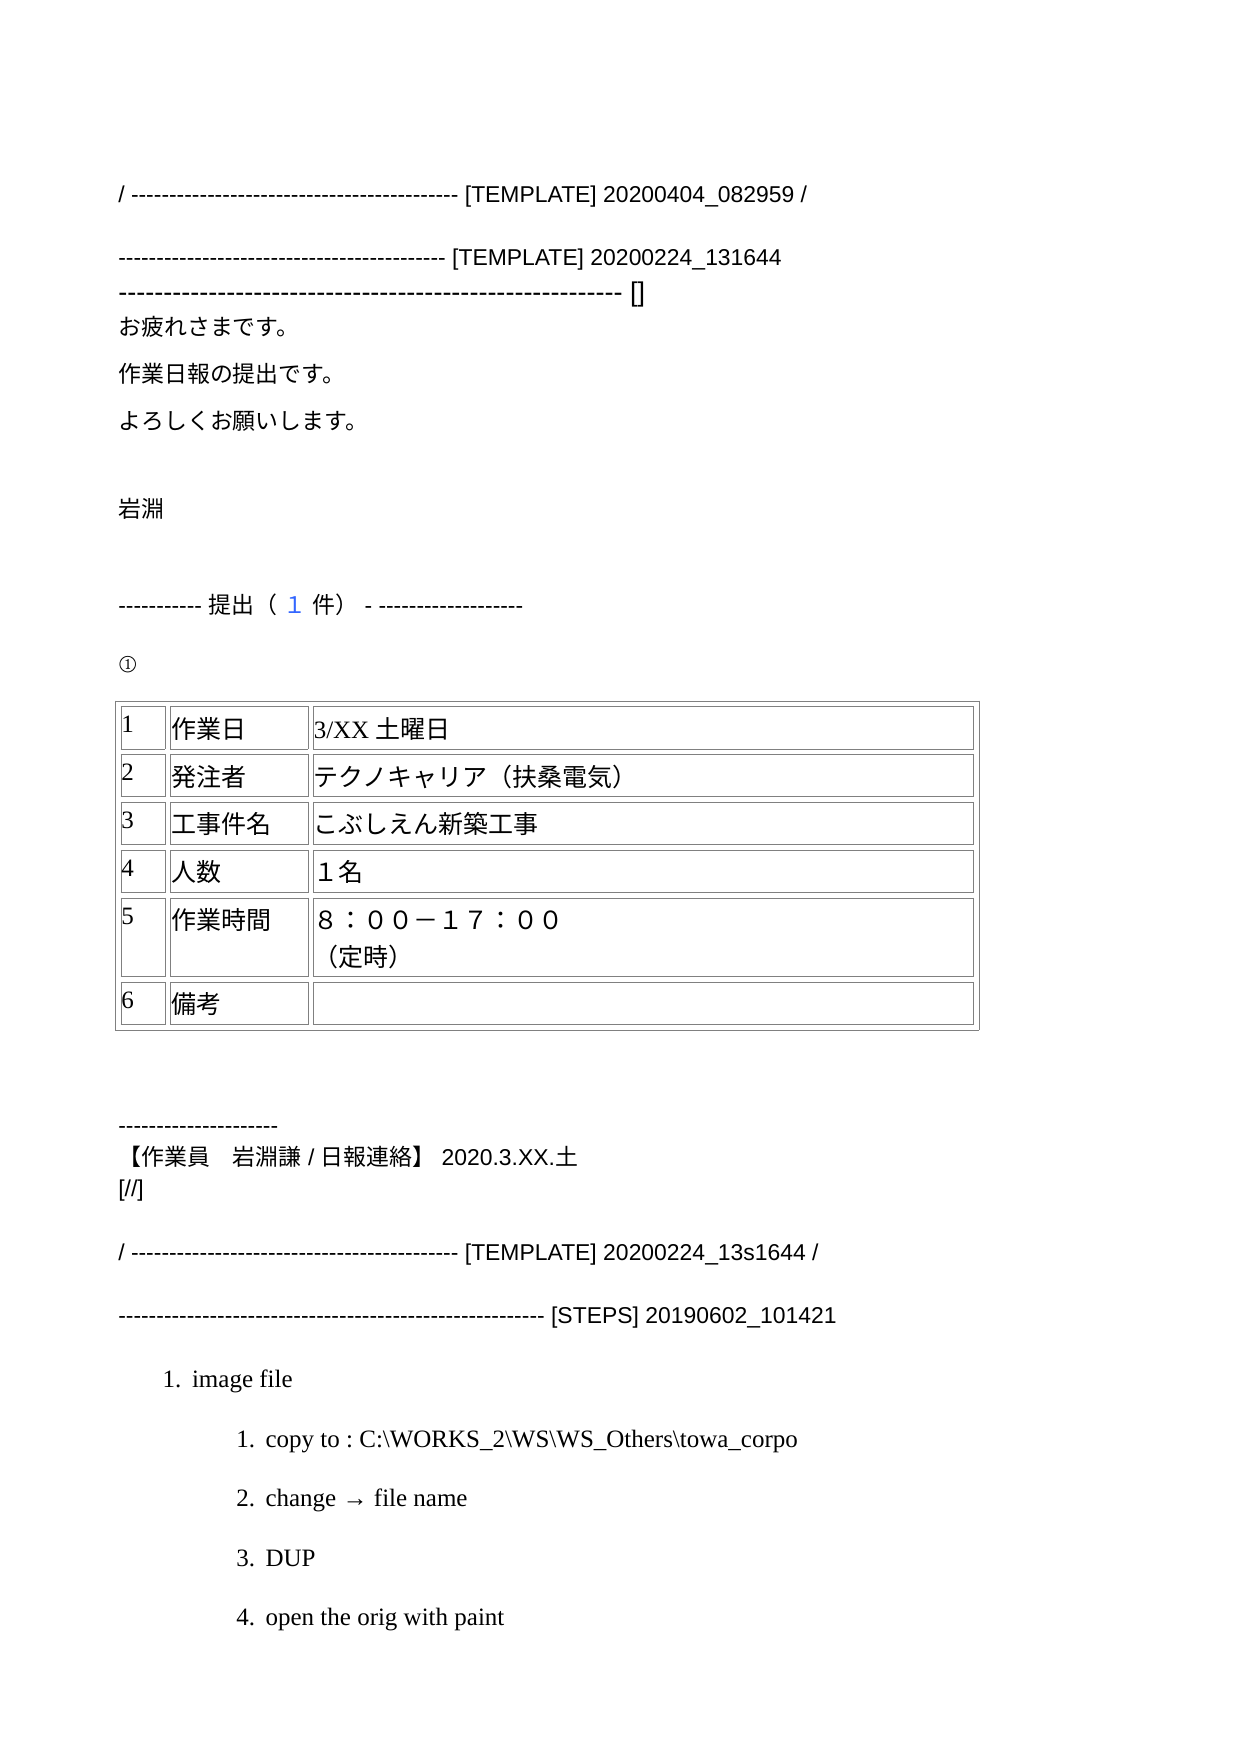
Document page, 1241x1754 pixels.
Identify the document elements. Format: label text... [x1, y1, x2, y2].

table_cell 工事件名 [168, 796, 310, 844]
table_cell 6 [118, 976, 168, 1024]
text 岩淵 [118, 496, 1122, 522]
table_cell こぶしえん新築工事 [310, 796, 976, 844]
text --------------------- [118, 1112, 1122, 1138]
text よろしくお願いします。 [118, 408, 1122, 434]
table_cell ８：００－１７：００ （定時） [310, 892, 976, 976]
table_cell １名 [310, 844, 976, 892]
table_cell 4 [118, 844, 168, 892]
text / ------------------------------------------- [TEMPLATE] 20200404_082959 / [118, 181, 1122, 208]
text ------------------------------------------- [TEMPLATE] 20200224_131644 [118, 244, 1122, 271]
list open the orig with paint [236, 1602, 1122, 1631]
table_cell 3 [118, 796, 168, 844]
table_cell 人数 [168, 844, 310, 892]
text 【作業員 岩淵謙 / 日報連絡】 2020.3.XX.土 [118, 1144, 1122, 1170]
text ① [118, 649, 1122, 678]
list change → file name [236, 1483, 1122, 1512]
table_cell 発注者 [168, 749, 310, 796]
table_cell [310, 976, 976, 1024]
text お疲れさまです。 [118, 313, 1122, 340]
table_cell [314, 983, 973, 1024]
text -------------------------------------------------------- [STEPS] 20190602_101421 [118, 1302, 1122, 1328]
list DUP [236, 1543, 1122, 1572]
table_cell テクノキャリア（扶桑電気） [310, 749, 976, 796]
text -------------------------------------------------------- [] [118, 276, 1122, 307]
text / ------------------------------------------- [TEMPLATE] 20200224_13s1644 / [118, 1238, 1122, 1265]
table_header 3/XX 土曜日 [310, 702, 976, 748]
table_cell 作業時間 [168, 892, 310, 976]
table_cell 2 [118, 749, 168, 796]
text ----------- 提出（ １ 件） - ------------------- [118, 584, 1122, 621]
table_header 作業日 [168, 702, 310, 748]
table_header 1 [118, 702, 168, 748]
table_cell 5 [118, 892, 168, 976]
text 作業日報の提出です。 [118, 361, 1122, 387]
list image file [162, 1364, 1122, 1393]
text [//] [118, 1175, 1122, 1202]
table_cell 備考 [168, 976, 310, 1024]
list copy to : C:\WORKS_2\WS\WS_Others\towa_corpo [236, 1424, 1122, 1453]
